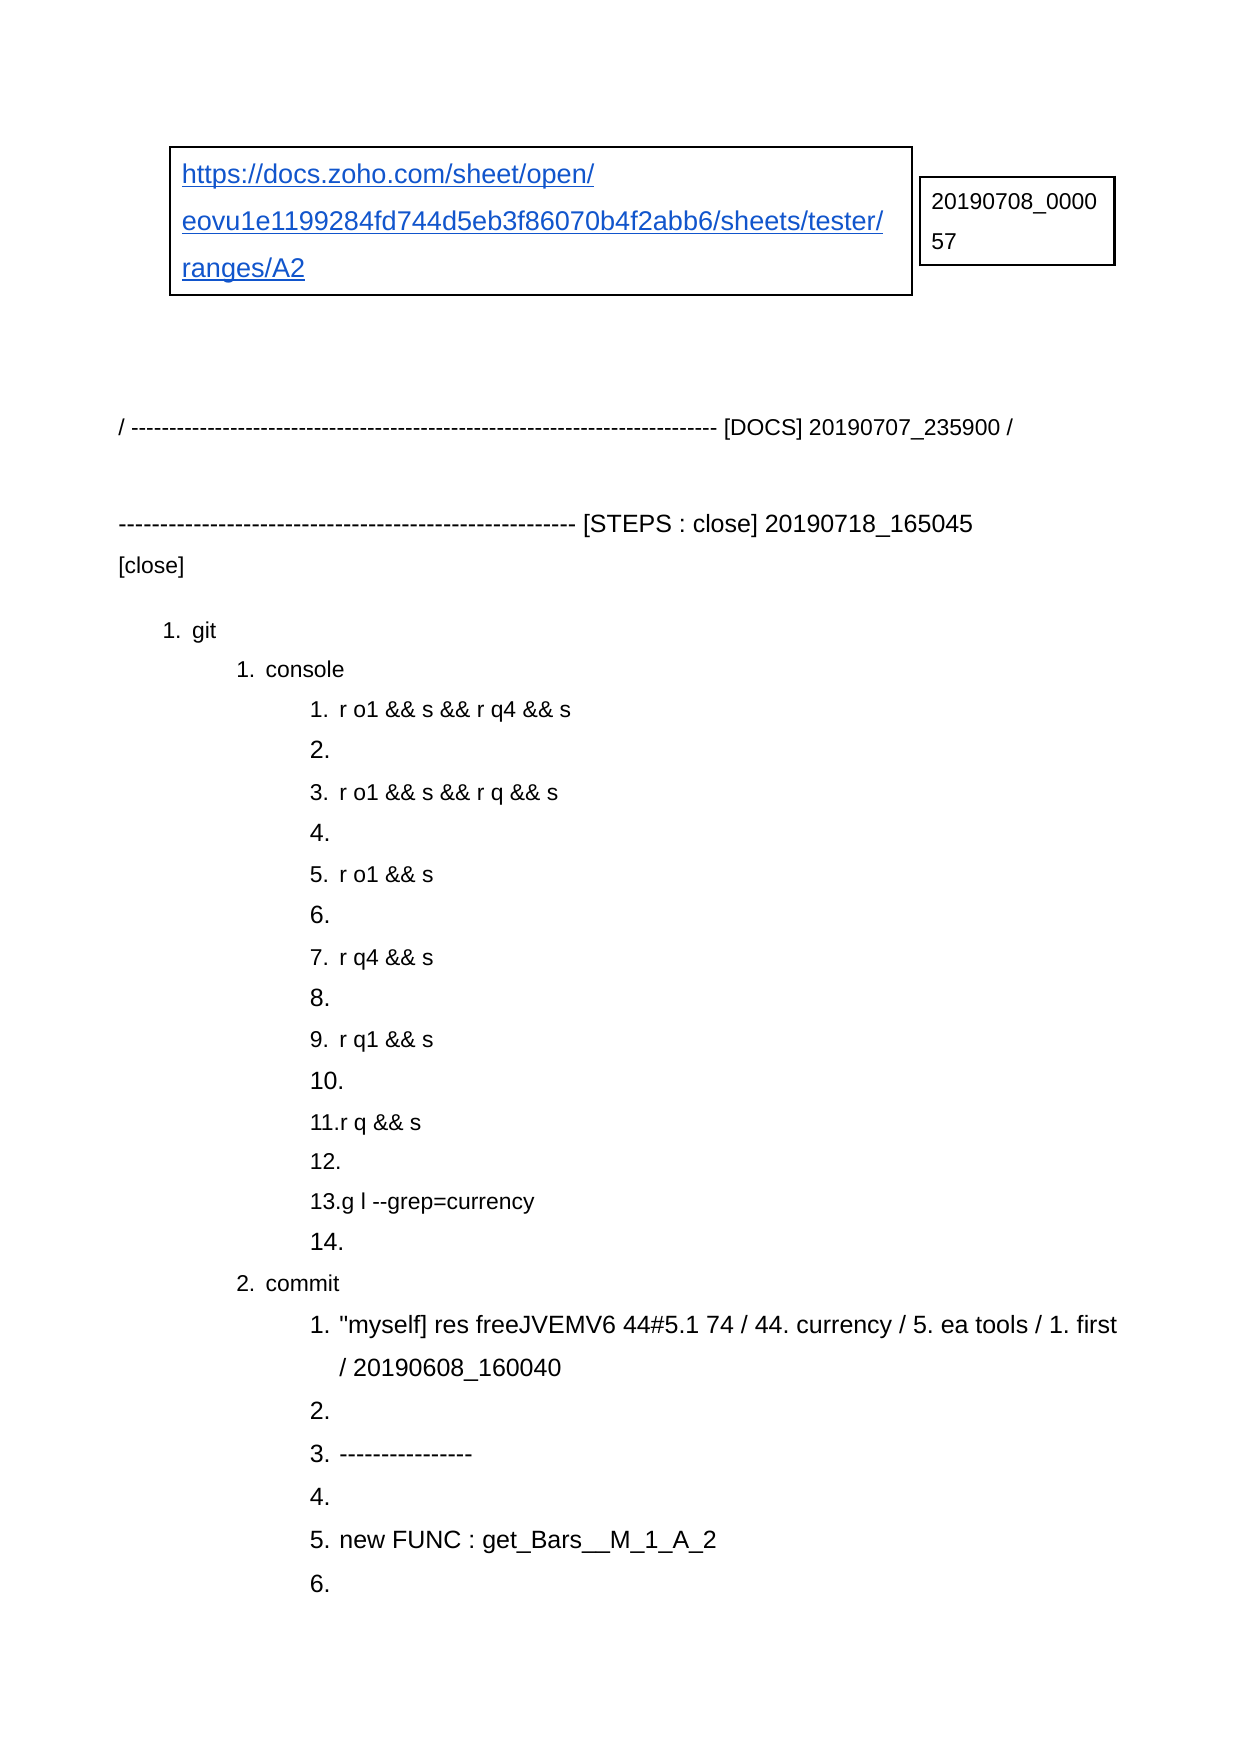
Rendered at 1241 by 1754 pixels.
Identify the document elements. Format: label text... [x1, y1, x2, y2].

table_cell [166, 324, 916, 358]
list commit [236, 1270, 1122, 1297]
list r o1 && s && r q4 && s [309, 696, 1122, 722]
table_header 20190708_000057 [916, 118, 1118, 324]
text ------------------------------------------------------- [STEPS : close] 20190718_165045 [118, 509, 1122, 538]
list r q4 && s [309, 944, 1122, 970]
list ---------------- [309, 1439, 1122, 1468]
text / ----------------------------------------------------------------------------- [DOCS] 20190707_235900 / [118, 414, 1122, 441]
list g l --grep=currency [309, 1188, 1122, 1214]
list new FUNC : get_Bars__M_1_A_2 [309, 1526, 1122, 1554]
list r q1 && s [309, 1026, 1122, 1053]
text [close] [118, 552, 1122, 579]
list r o1 && s && r q && s [309, 778, 1122, 805]
table_header https://docs.zoho.com/sheet/open/eovu1e1199284fd744d5eb3f86070b4f2abb6/sheets/tester/ranges/A2 [166, 118, 916, 324]
list r q && s [309, 1109, 1122, 1135]
list git [162, 617, 1122, 643]
table_cell [118, 324, 166, 358]
list "myself] res freeJVEMV6 44#5.1 74 / 44. currency / 5. ea tools / 1. first / 20190608_160040 [309, 1310, 1122, 1382]
table_cell [916, 324, 1118, 358]
list r o1 && s [309, 861, 1122, 887]
list console [236, 656, 1122, 683]
table_header [118, 118, 166, 324]
